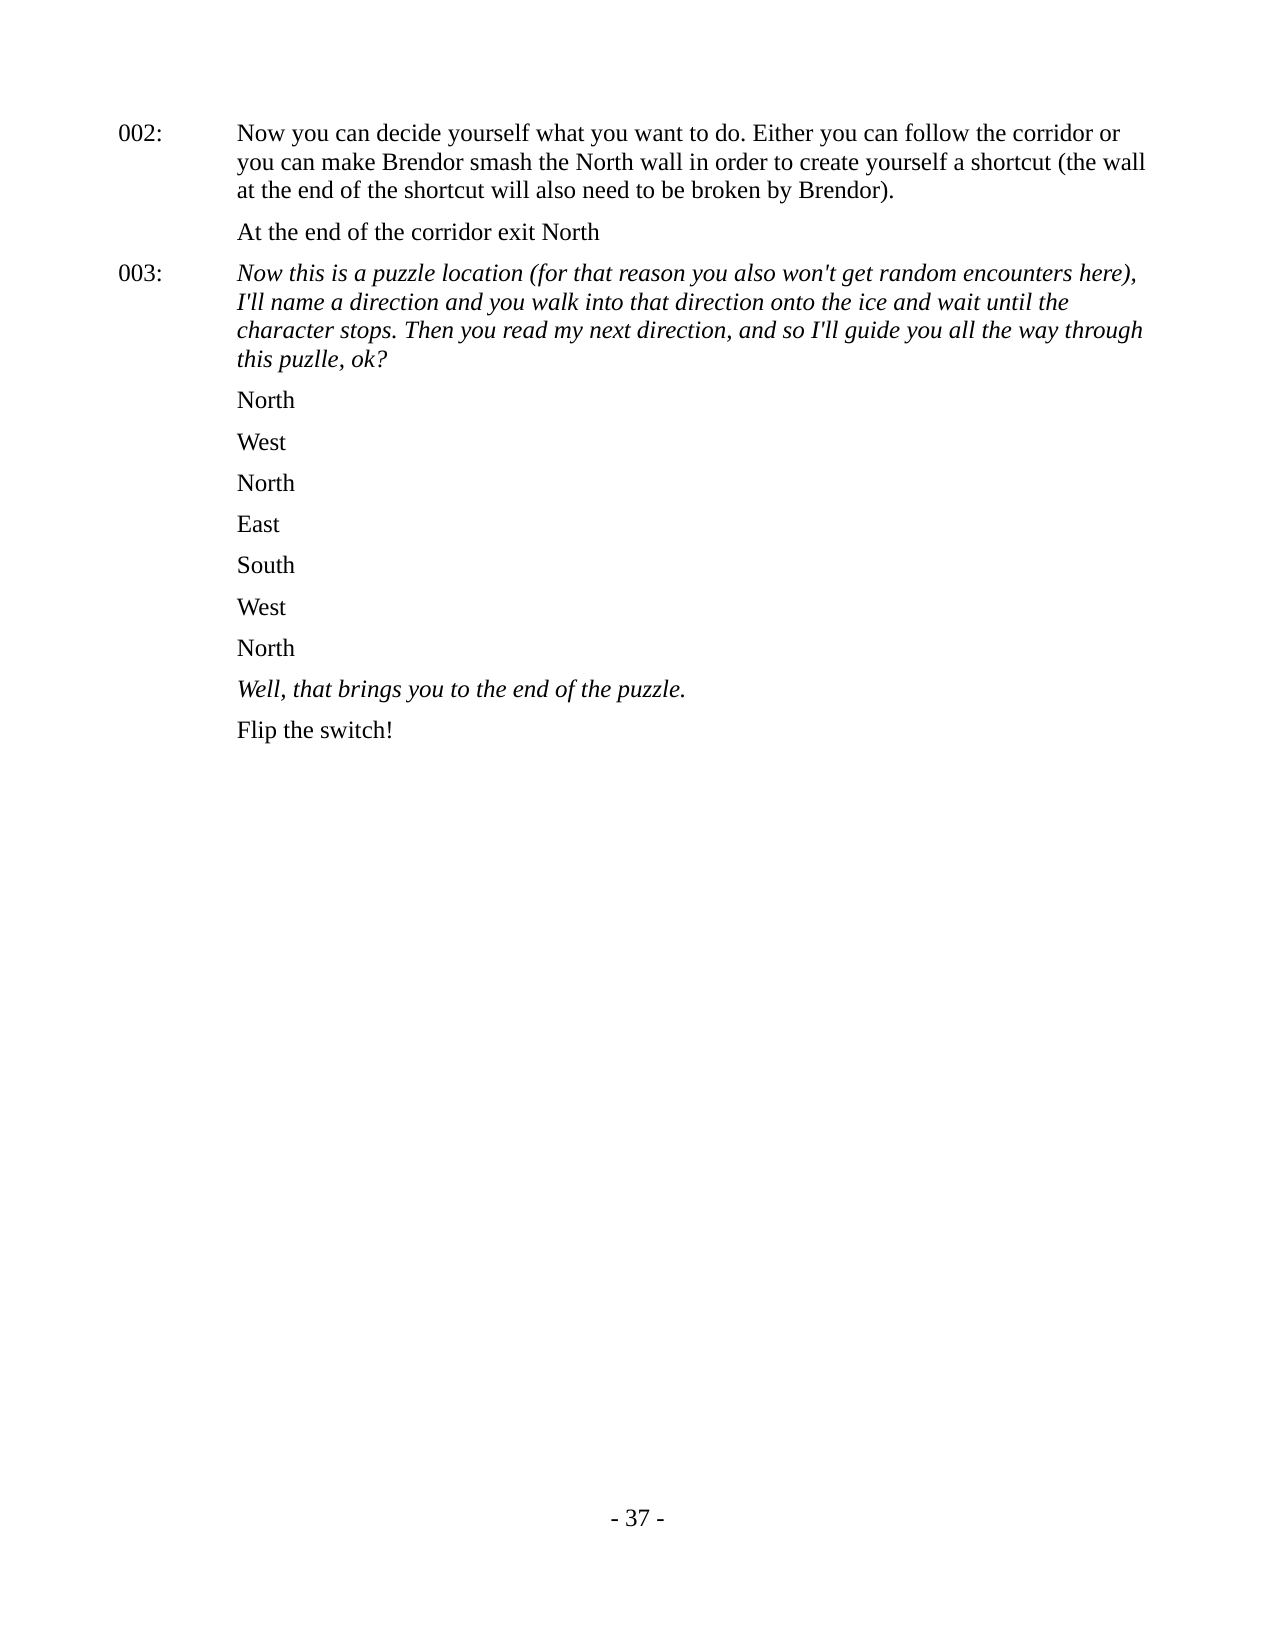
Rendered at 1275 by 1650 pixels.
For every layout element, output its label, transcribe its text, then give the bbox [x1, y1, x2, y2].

text North [118, 468, 1157, 497]
text South [118, 551, 1157, 579]
text North [118, 386, 1157, 414]
text North [118, 633, 1157, 662]
text East [118, 509, 1157, 538]
text Well, that brings you to the end of the puzzle. [118, 674, 1157, 703]
text At the end of the corridor exit North [118, 217, 1157, 246]
text 002: Now you can decide yourself what you want to do. Either you can follow the corridor or you can make Brendor smash the North wall in order to create yourself a shortcut (the wall at the end of the shortcut will also need to be broken by Brendor). [118, 118, 1157, 204]
text West [118, 427, 1157, 456]
text West [118, 592, 1157, 621]
text Flip the switch! [118, 716, 1157, 744]
text 003: Now this is a puzzle location (for that reason you also won't get random encounters here), I'll name a direction and you walk into that direction onto the ice and wait until the character stops. Then you read my next direction, and so I'll guide you all the way through this puzlle, ok? [118, 258, 1157, 373]
